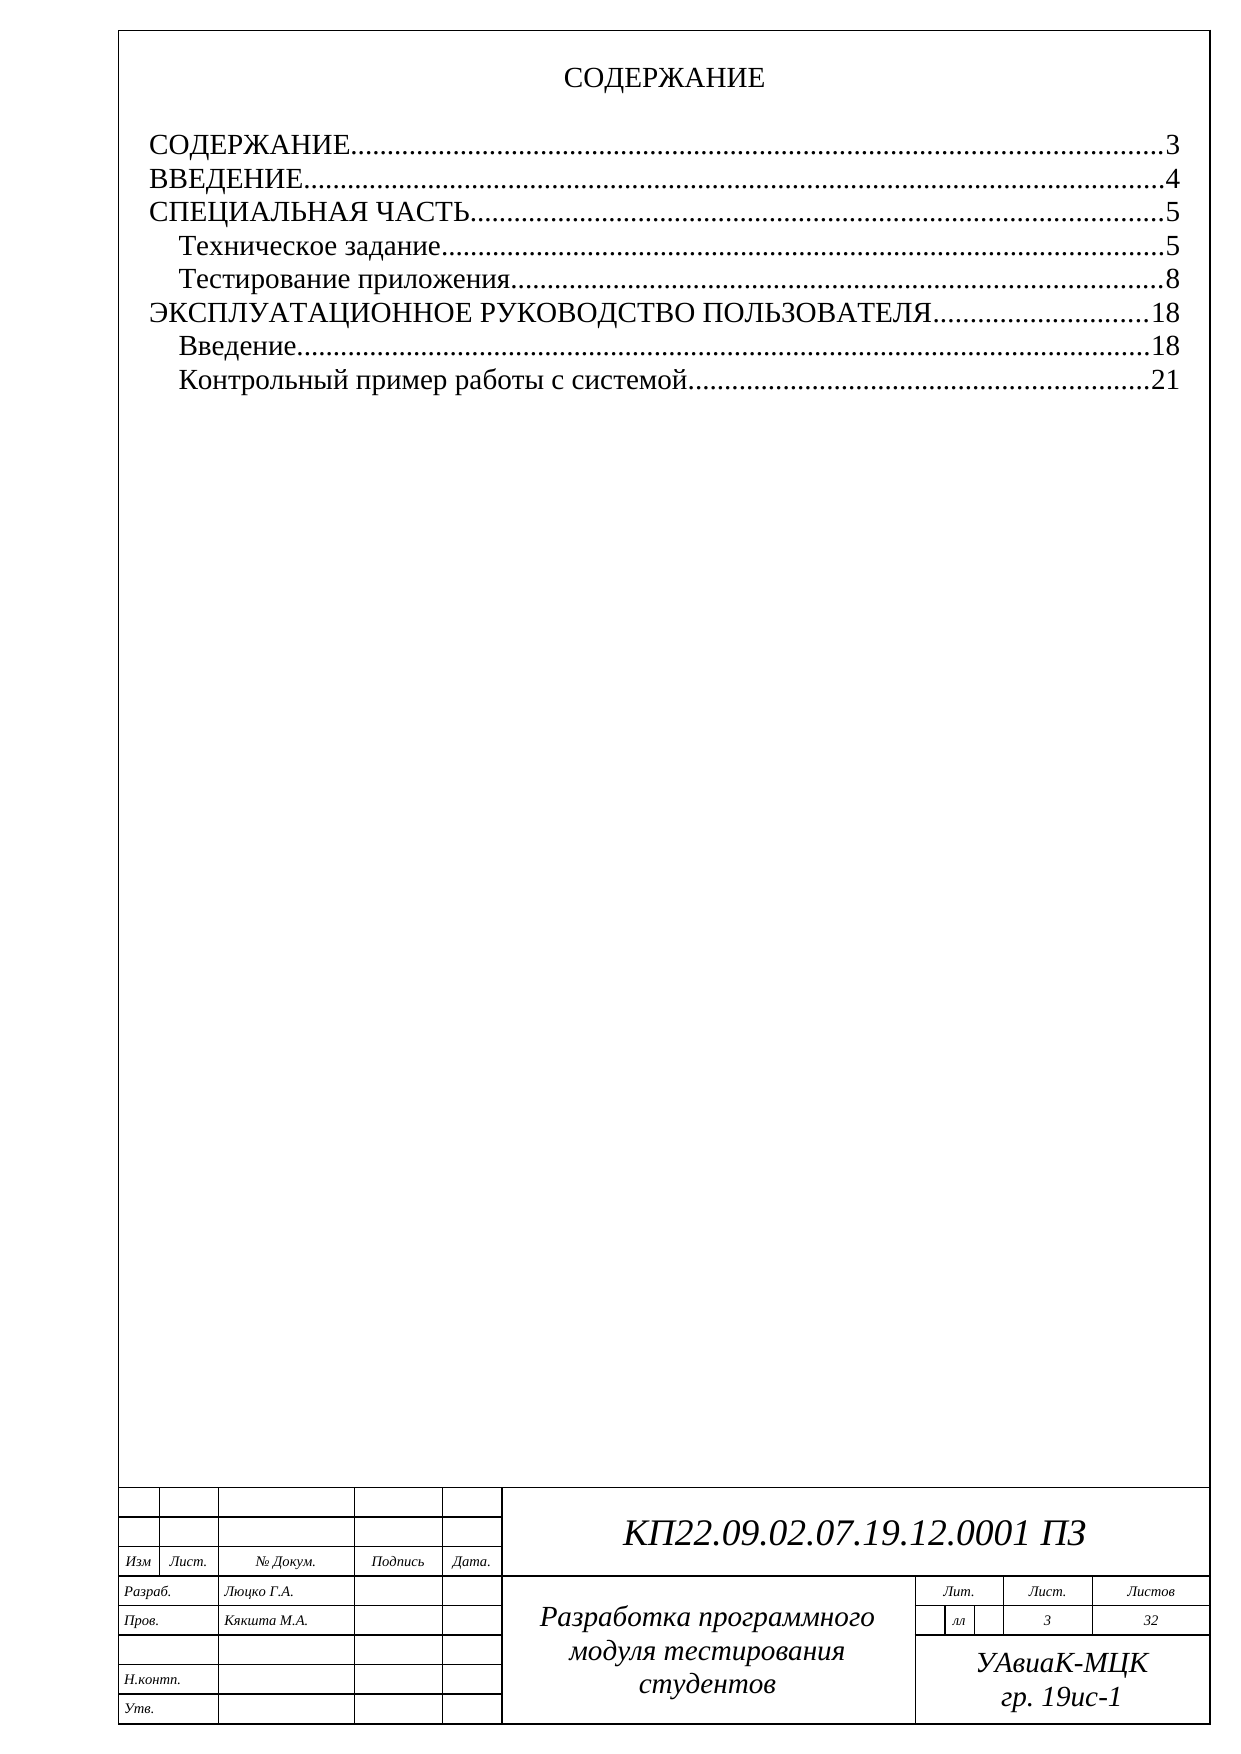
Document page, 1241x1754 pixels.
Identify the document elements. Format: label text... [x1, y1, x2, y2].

text СПЕЦИАЛЬНАЯ ЧАСТЬ 5 [149, 194, 1180, 228]
text СОДЕРЖАНИЕ 3 [149, 127, 1180, 161]
text ЭКСПЛУАТАЦИОННОЕ РУКОВОДСТВО ПОЛЬЗОВАТЕЛЯ 18 [149, 295, 1180, 328]
text Тестирование приложения 8 [178, 261, 1180, 295]
text Введение 18 [178, 328, 1180, 362]
title СОДЕРЖАНИЕ [149, 60, 1180, 94]
text Техническое задание 5 [178, 228, 1180, 261]
text ВВЕДЕНИЕ 4 [149, 161, 1180, 194]
text Контрольный пример работы с системой 21 [178, 362, 1180, 396]
